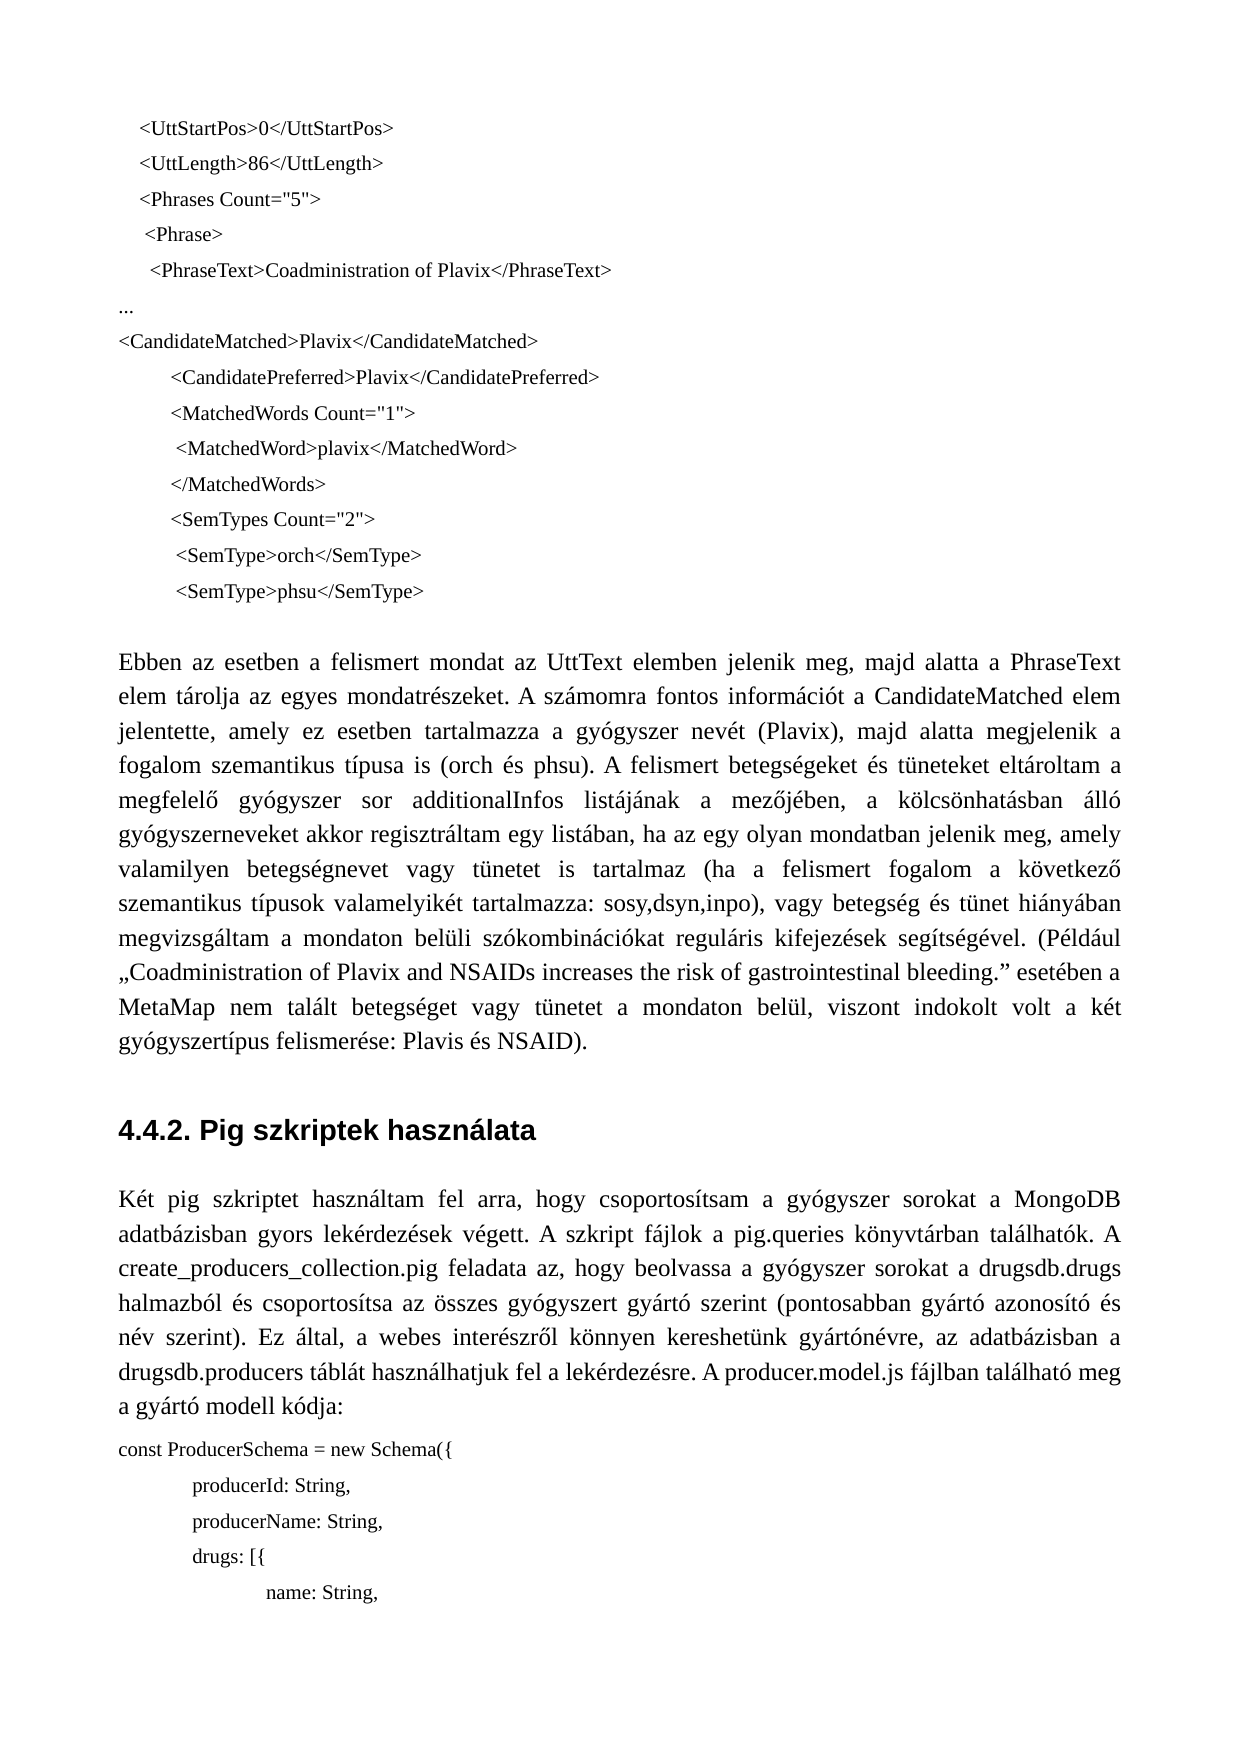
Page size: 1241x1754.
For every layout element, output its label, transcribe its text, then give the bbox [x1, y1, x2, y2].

text <PhraseText>Coadministration of Plavix</PhraseText> [118, 261, 1122, 282]
title Ebben az esetben a felismert mondat az UttText elemben jelenik meg, majd alatta a PhraseText elem tárolja az egyes mondatrészeket. A számomra fontos információt a CandidateMatched elem jelentette, amely ez esetben tartalmazza a gyógyszer nevét (Plavix), majd alatta megjelenik a fogalom szemantikus típusa is (orch és phsu). A felismert betegségeket és tüneteket eltároltam a megfelelő gyógyszer sor additionalInfos listájának a mezőjében, a kölcsönhatásban álló gyógyszerneveket akkor regisztráltam egy listában, ha az egy olyan mondatban jelenik meg, amely valamilyen betegségnevet vagy tünetet is tartalmaz (ha a felismert fogalom a következő szemantikus típusok valamelyikét tartalmazza: sosy,dsyn,inpo), vagy betegség és tünet hiányában megvizsgáltam a mondaton belüli szókombinációkat reguláris kifejezések segítségével. (Például „Coadministration of Plavix and NSAIDs increases the risk of gastrointestinal bleeding.” esetében a MetaMap nem talált betegséget vagy tünetet a mondaton belül, viszont indokolt volt a két gyógyszertípus felismerése: Plavis és NSAID). [118, 647, 1122, 1055]
text <Phrases Count="5"> [118, 189, 1122, 210]
text Két pig szkriptet használtam fel arra, hogy csoportosítsam a gyógyszer sorokat a MongoDB adatbázisban gyors lekérdezések végett. A szkript fájlok a pig.queries könyvtárban találhatók. A create_producers_collection.pig feladata az, hogy beolvassa a gyógyszer sorokat a drugsdb.drugs halmazból és csoportosítsa az összes gyógyszert gyártó szerint (pontosabban gyártó azonosító és név szerint). Ez által, a webes interészről könnyen kereshetünk gyártónévre, az adatbázisban a drugsdb.producers táblát használhatjuk fel a lekérdezésre. A producer.model.js fájlban található meg a gyártó modell kódja: [118, 1184, 1122, 1420]
text </MatchedWords> [118, 474, 1122, 495]
text <UttLength>86</UttLength> [118, 154, 1122, 175]
text const ProducerSchema = new Schema({ [118, 1440, 1122, 1461]
subtitle Pig szkriptek használata [118, 1113, 1122, 1147]
text name: String, [118, 1583, 1122, 1604]
text drugs: [{ [118, 1547, 1122, 1568]
text <Phrase> [118, 225, 1122, 246]
text <MatchedWord>plavix</MatchedWord> [118, 439, 1122, 460]
text producerId: String, [118, 1476, 1122, 1497]
text <SemTypes Count="2"> [118, 510, 1122, 531]
text <CandidatePreferred>Plavix</CandidatePreferred> [118, 367, 1122, 388]
text <UttStartPos>0</UttStartPos> [118, 118, 1122, 139]
text ... [118, 296, 1122, 317]
text <SemType>orch</SemType> [118, 546, 1122, 567]
text <MatchedWords Count="1"> [118, 403, 1122, 424]
text <SemType>phsu</SemType> [118, 581, 1122, 602]
text producerName: String, [118, 1511, 1122, 1532]
text <CandidateMatched>Plavix</CandidateMatched> [118, 332, 1122, 353]
